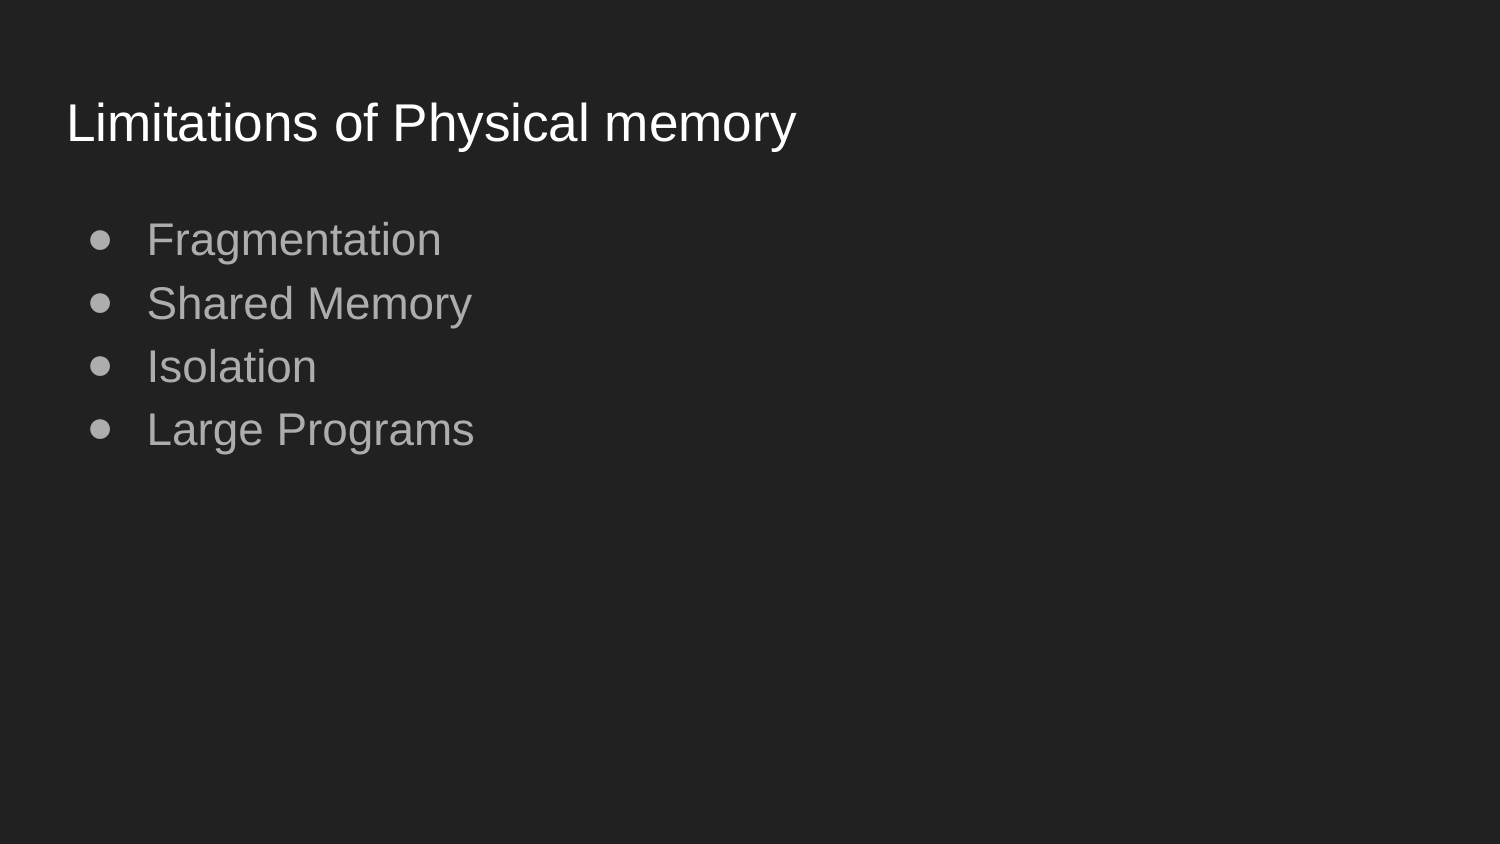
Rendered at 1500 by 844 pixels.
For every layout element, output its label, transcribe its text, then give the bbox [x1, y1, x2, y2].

list Fragmentation Shared Memory Isolation Large Programs [56, 186, 992, 570]
title Limitations of Physical memory [51, 72, 1449, 167]
